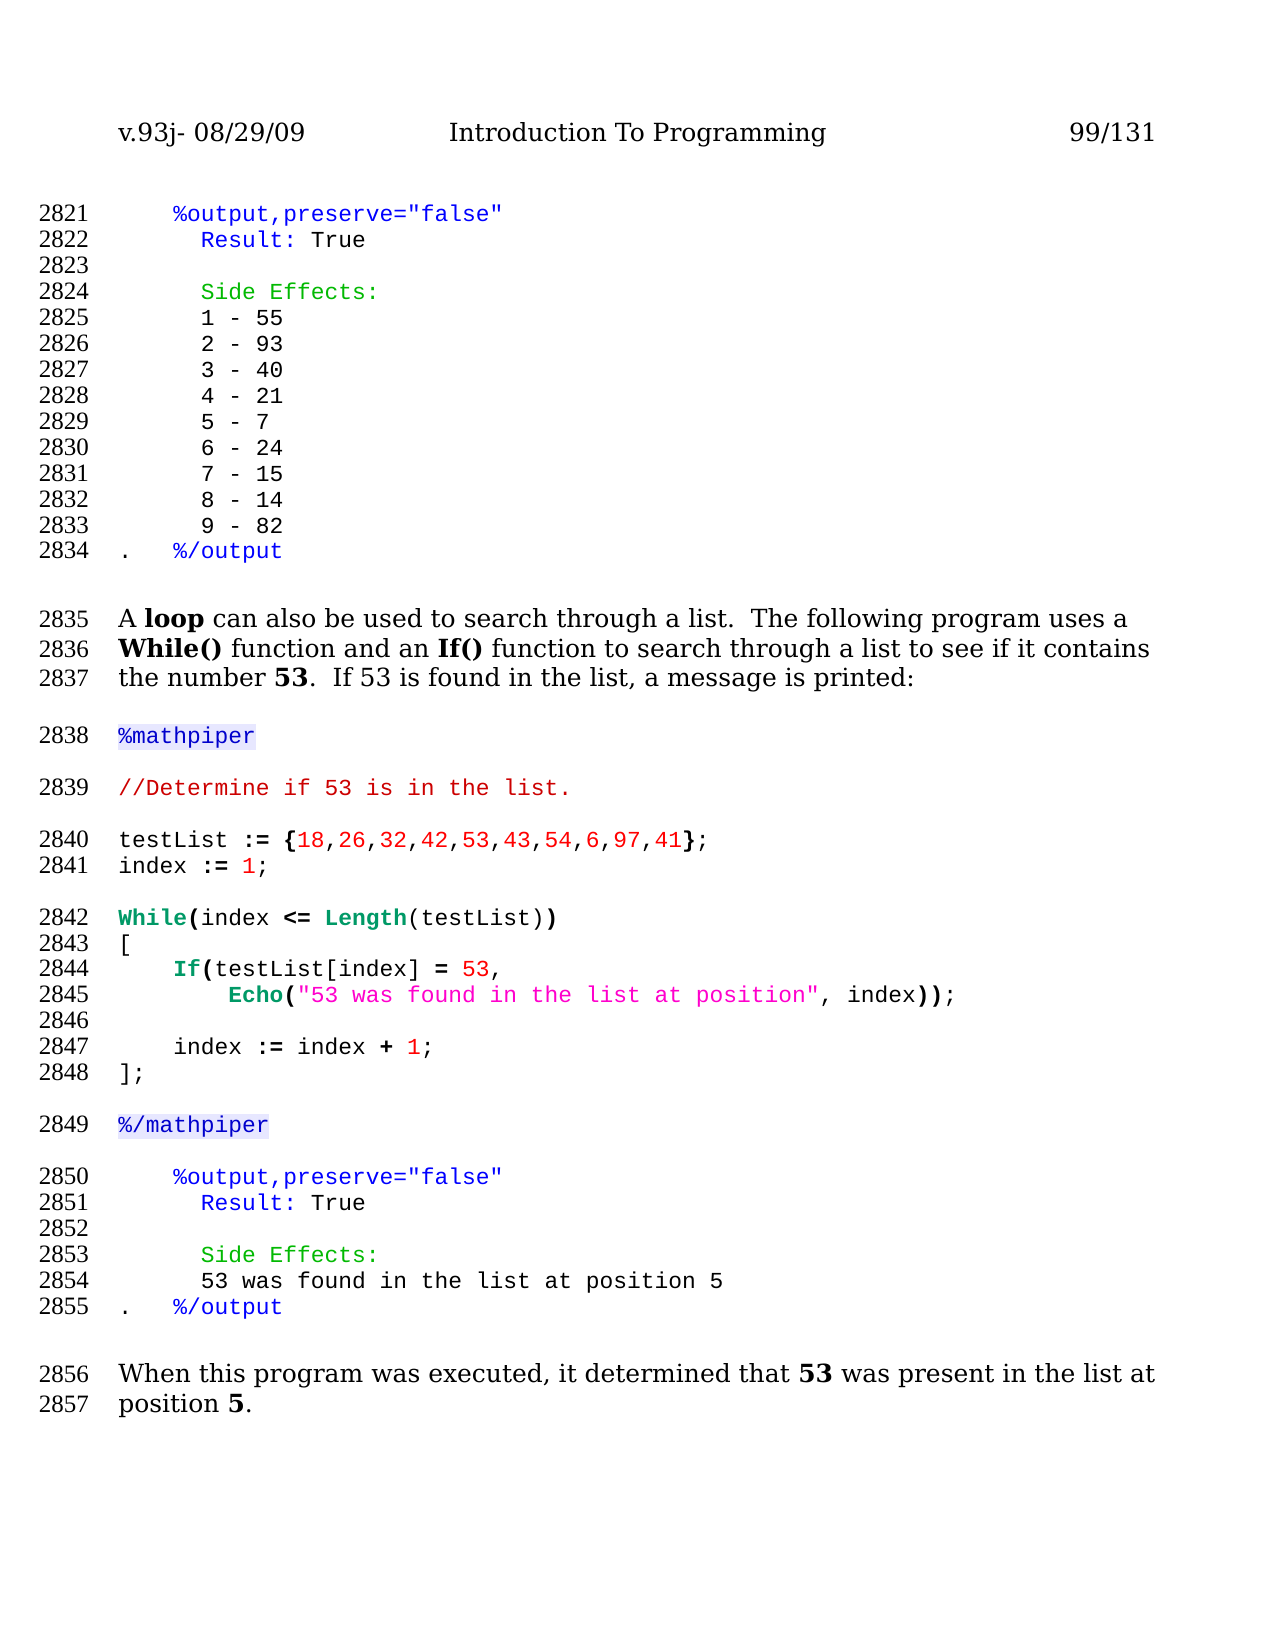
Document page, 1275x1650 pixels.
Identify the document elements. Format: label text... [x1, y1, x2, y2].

text %output,preserve="false" [118, 1165, 1157, 1191]
text Result: True [118, 229, 1157, 254]
text If(testList[index] = 53, [118, 958, 1157, 984]
text A loop can also be used to search through a list. The following program uses a While() function and an If() function to search through a list to see if it contains the number 53. If 53 is found in the list, a message is printed: [118, 604, 1157, 692]
text Result: True [118, 1191, 1157, 1217]
text 4 - 21 [118, 384, 1157, 410]
text While(index <= Length(testList)) [118, 906, 1157, 932]
text . %/output [118, 1295, 1157, 1321]
text 9 - 82 [118, 514, 1157, 540]
text 8 - 14 [118, 488, 1157, 514]
text //Determine if 53 is in the list. [118, 776, 1157, 802]
text 1 - 55 [118, 306, 1157, 332]
text index := index + 1; [118, 1036, 1157, 1062]
text Echo("53 was found in the list at position", index)); [118, 984, 1157, 1010]
text ]; [118, 1062, 1157, 1087]
text Side Effects: [118, 281, 1157, 306]
text index := 1; [118, 854, 1157, 880]
text 6 - 24 [118, 436, 1157, 462]
text Side Effects: [118, 1243, 1157, 1269]
text testList := {18,26,32,42,53,43,54,6,97,41}; [118, 828, 1157, 854]
text %/mathpiper [118, 1113, 1157, 1139]
text [ [118, 932, 1157, 958]
text . %/output [118, 540, 1157, 566]
text %mathpiper [118, 724, 1157, 750]
text 7 - 15 [118, 462, 1157, 488]
text When this program was executed, it determined that 53 was present in the list at position 5. [118, 1359, 1157, 1418]
text 3 - 40 [118, 358, 1157, 384]
text 5 - 7 [118, 410, 1157, 436]
text 2 - 93 [118, 332, 1157, 358]
text %output,preserve="false" [118, 203, 1157, 229]
text 53 was found in the list at position 5 [118, 1269, 1157, 1295]
